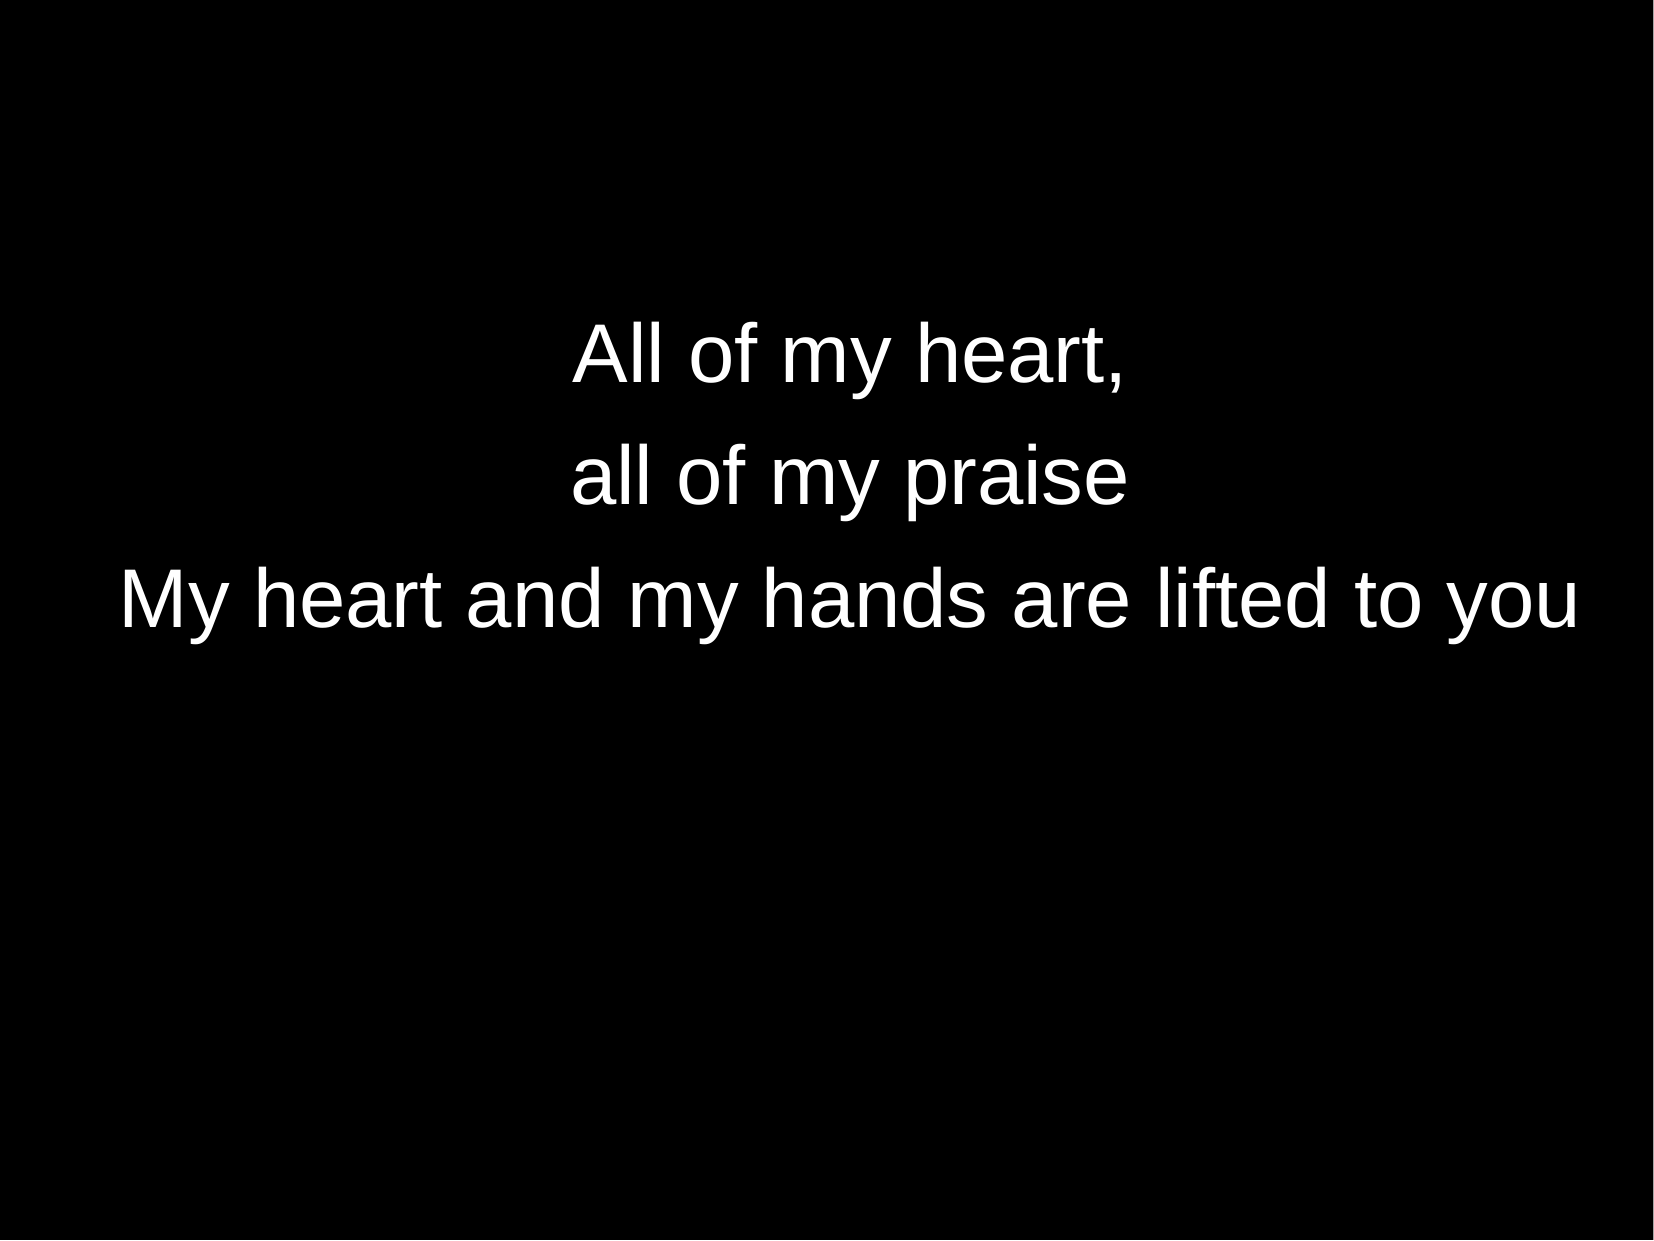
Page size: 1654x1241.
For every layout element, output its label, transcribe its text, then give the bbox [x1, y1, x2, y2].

list All of my heart, all of my praise My heart and my hands are lifted to you [0, 307, 1654, 1027]
